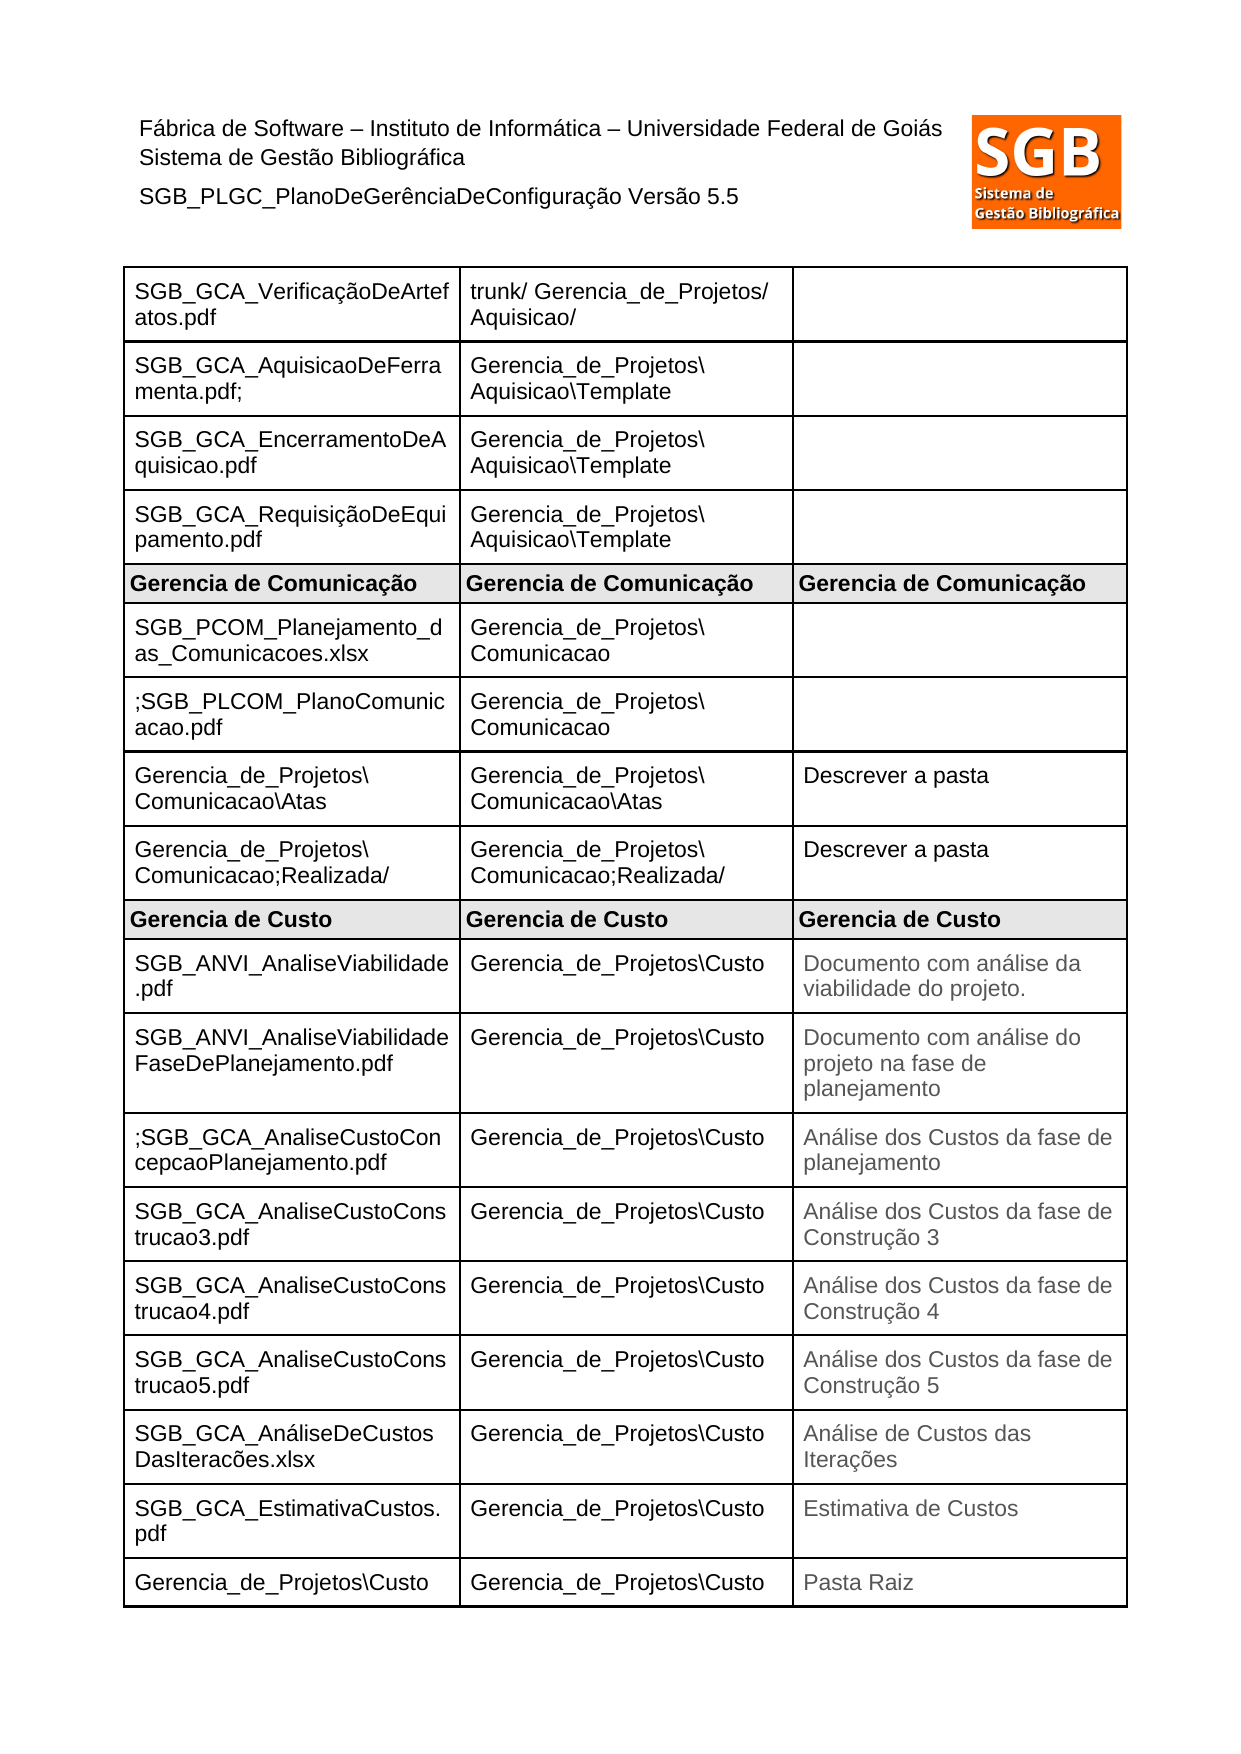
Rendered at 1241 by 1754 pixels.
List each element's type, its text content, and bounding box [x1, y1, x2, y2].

table_cell trunk/ Gerencia_de_Projetos/ Aquisicao/ [461, 268, 792, 340]
table_cell [794, 678, 1126, 750]
table_cell SGB_ANVI_AnaliseViabilidadeFaseDePlanejamento.pdf [125, 1014, 459, 1112]
table_cell Gerencia_de_Projetos\Custo [125, 1559, 459, 1605]
table_cell Gerencia_de_Projetos\Custo [461, 1014, 792, 1112]
table_cell Gerencia_de_Projetos\Custo [461, 1262, 792, 1334]
table_cell Análise dos Custos da fase de planejamento [794, 1114, 1126, 1186]
table_cell [794, 491, 1126, 563]
table_cell SGB_GCA_AnaliseCustoConstrucao5.pdf [125, 1336, 459, 1408]
table_cell Gerencia_de_Projetos\Custo [461, 1485, 792, 1557]
table_cell Gerencia de Custo [125, 901, 459, 938]
table_cell [794, 343, 1126, 414]
table_cell Gerencia_de_Projetos\Custo [461, 1411, 792, 1483]
table_cell ;SGB_PLCOM_PlanoComunicacao.pdf [125, 678, 459, 750]
table_cell Estimativa de Custos [794, 1485, 1126, 1557]
table_cell Gerencia_de_Projetos\Comunicacao [461, 604, 792, 676]
table_cell Documento com análise do projeto na fase de planejamento [794, 1014, 1126, 1112]
table_cell Análise dos Custos da fase de Construção 5 [794, 1336, 1126, 1408]
table_cell Gerencia_de_Projetos\Aquisicao\Template [461, 491, 792, 563]
table_cell Pasta Raiz [794, 1559, 1126, 1605]
table_cell SGB_GCA_AnáliseDeCustosDasIteracões.xlsx [125, 1411, 459, 1483]
table_cell Gerencia_de_Projetos\Comunicacao\Atas [125, 753, 459, 824]
table_cell Gerencia_de_Projetos\Custo [461, 1188, 792, 1260]
table_cell SGB_PCOM_Planejamento_das_Comunicacoes.xlsx [125, 604, 459, 676]
table_cell Análise dos Custos da fase de Construção 4 [794, 1262, 1126, 1334]
table_cell Gerencia_de_Projetos\Comunicacao [461, 678, 792, 750]
table_cell SGB_GCA_VerificaçãoDeArtefatos.pdf [125, 268, 459, 340]
table_cell Gerencia_de_Projetos\Aquisicao\Template [461, 343, 792, 414]
table_cell Gerencia_de_Projetos\Comunicacao;Realizada/ [125, 827, 459, 899]
table_cell SGB_ANVI_AnaliseViabilidade.pdf [125, 940, 459, 1012]
table_cell Gerencia_de_Projetos\Custo [461, 1559, 792, 1605]
table_cell Análise dos Custos da fase de Construção 3 [794, 1188, 1126, 1260]
table_cell Gerencia_de_Projetos\Aquisicao\Template [461, 417, 792, 489]
table_cell ;SGB_GCA_AnaliseCustoConcepcaoPlanejamento.pdf [125, 1114, 459, 1186]
table_cell Análise de Custos das Iterações [794, 1411, 1126, 1483]
table_cell Descrever a pasta [794, 753, 1126, 824]
picture [971, 115, 1122, 229]
table_cell [794, 604, 1126, 676]
table_cell Gerencia de Comunicação [125, 565, 459, 602]
table_cell Gerencia de Custo [461, 901, 792, 938]
table_cell Gerencia de Comunicação [461, 565, 792, 602]
table_cell SGB_GCA_AnaliseCustoConstrucao3.pdf [125, 1188, 459, 1260]
table_cell SGB_GCA_RequisiçãoDeEquipamento.pdf [125, 491, 459, 563]
table_cell SGB_GCA_EncerramentoDeAquisicao.pdf [125, 417, 459, 489]
table_cell [794, 268, 1126, 340]
table_cell [794, 417, 1126, 489]
table_cell Gerencia de Comunicação [794, 565, 1126, 602]
table_cell SGB_GCA_EstimativaCustos.pdf [125, 1485, 459, 1557]
table_cell Gerencia de Custo [794, 901, 1126, 938]
table_cell Gerencia_de_Projetos\Comunicacao\Atas [461, 753, 792, 824]
table_cell SGB_GCA_AnaliseCustoConstrucao4.pdf [125, 1262, 459, 1334]
table_cell Gerencia_de_Projetos\Custo [461, 1114, 792, 1186]
table_cell Gerencia_de_Projetos\Custo [461, 1336, 792, 1408]
table_cell Descrever a pasta [794, 827, 1126, 899]
table_cell Gerencia_de_Projetos\Comunicacao;Realizada/ [461, 827, 792, 899]
table_cell Gerencia_de_Projetos\Custo [461, 940, 792, 1012]
table_cell SGB_GCA_AquisicaoDeFerramenta.pdf; [125, 343, 459, 414]
table_cell Documento com análise da viabilidade do projeto. [794, 940, 1126, 1012]
